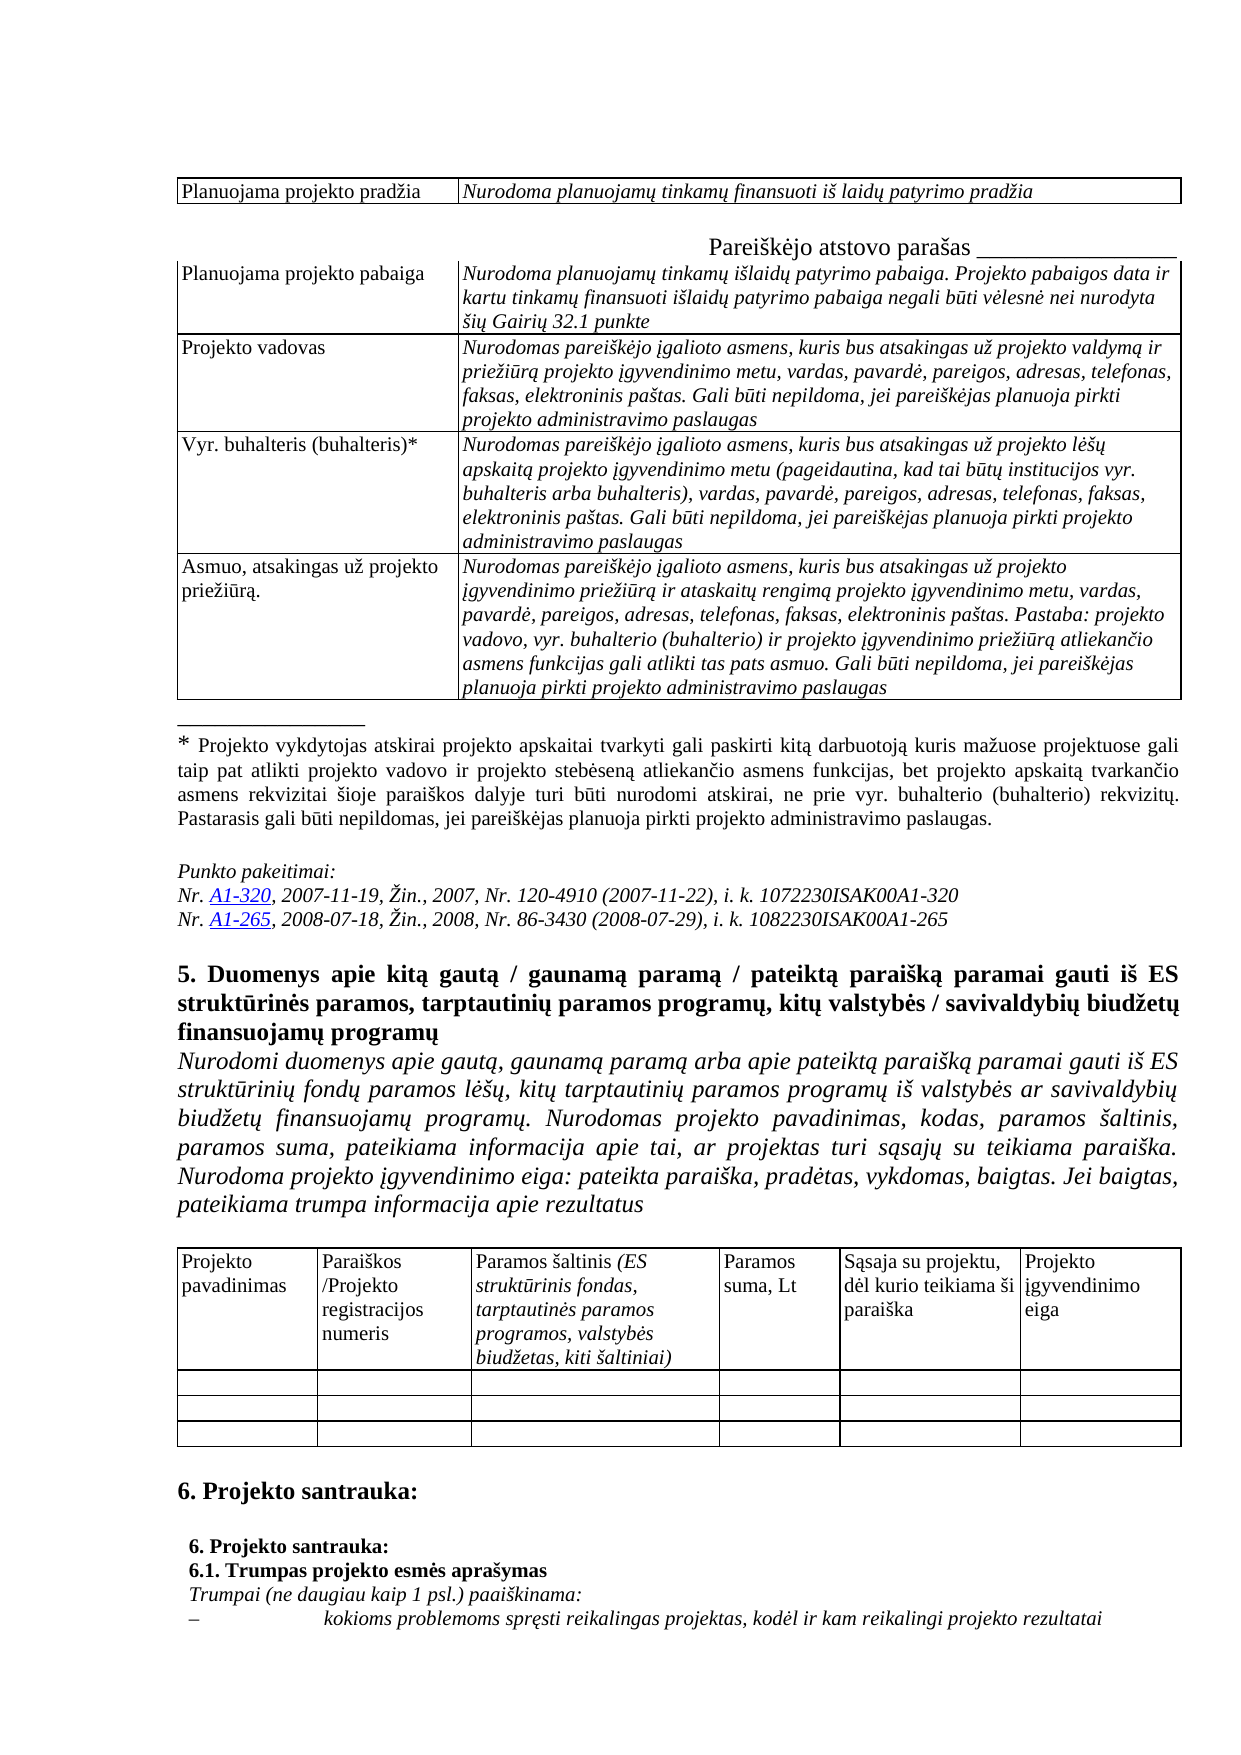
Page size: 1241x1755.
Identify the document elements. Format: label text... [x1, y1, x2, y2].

table_header Paramos suma, Lt [720, 1249, 839, 1369]
table_cell [467, 1396, 471, 1420]
text Punkto pakeitimai: [177, 859, 1181, 883]
table_cell Nurodoma planuojamų tinkamų išlaidų patyrimo pabaiga. Projekto pabaigos data ir kartu tinkamų finansuoti išlaidų patyrimo pabaiga negali būti vėlesnė nei nurodyta šių Gairių 32.1 punkte [459, 261, 1180, 333]
table_cell Nurodomas pareiškėjo įgalioto asmens, kuris bus atsakingas už projekto įgyvendinimo priežiūrą ir ataskaitų rengimą projekto įgyvendinimo metu, vardas, pavardė, pareigos, adresas, telefonas, faksas, elektroninis paštas. Pastaba: projekto vadovo, vyr. buhalterio (buhalterio) ir projekto įgyvendinimo priežiūrą atliekančio asmens funkcijas gali atlikti tas pats asmuo. Gali būti nepildoma, jei pareiškėjas planuoja pirkti projekto administravimo paslaugas [459, 554, 1180, 699]
text Nr. A1-265, 2008-07-18, Žin., 2008, Nr. 86-3430 (2008-07-29), i. k. 1082230ISAK00A1-265 [177, 907, 1181, 931]
table_cell [313, 1422, 317, 1446]
table_cell [472, 1371, 476, 1394]
table_header Sąsaja su projektu, dėl kurio teikiama ši paraiška [841, 1249, 1020, 1369]
table_cell [467, 1371, 471, 1394]
table_header Projekto įgyvendinimo eiga [1021, 1249, 1180, 1369]
table_cell [467, 1422, 471, 1446]
text 6. Projekto santrauka: [177, 1476, 1181, 1505]
text _______________ [177, 700, 1181, 729]
text 5. Duomenys apie kitą gautą / gaunamą paramą / pateiktą paraišką paramai gauti iš ES struktūrinės paramos, tarptautinių paramos programų, kitų valstybės / savivaldybių biudžetų finansuojamų programų [177, 959, 1181, 1046]
table_cell [472, 1422, 476, 1446]
table_cell Projekto vadovas [178, 335, 458, 431]
table_header Projekto pavadinimas [178, 1249, 317, 1369]
table_cell [1016, 1422, 1020, 1446]
table_header Paraiškos /Projekto registracijos numeris [318, 1249, 471, 1369]
table_cell [472, 1396, 476, 1420]
table_cell Nurodomas pareiškėjo įgalioto asmens, kuris bus atsakingas už projekto valdymą ir priežiūrą projekto įgyvendinimo metu, vardas, pavardė, pareigos, adresas, telefonas, faksas, elektroninis paštas. Gali būti nepildoma, jei pareiškėjas planuoja pirkti projekto administravimo paslaugas [459, 335, 1180, 431]
table_cell Nurodomas pareiškėjo įgalioto asmens, kuris bus atsakingas už projekto lėšų apskaitą projekto įgyvendinimo metu (pageidautina, kad tai būtų institucijos vyr. buhalteris arba buhalteris), vardas, pavardė, pareigos, adresas, telefonas, faksas, elektroninis paštas. Gali būti nepildoma, jei pareiškėjas planuoja pirkti projekto administravimo paslaugas [459, 432, 1180, 553]
text * Projekto vykdytojas atskirai projekto apskaitai tvarkyti gali paskirti kitą darbuotoją kuris mažuose projektuose gali taip pat atlikti projekto vadovo ir projekto stebėseną atliekančio asmens funkcijas, bet projekto apskaitą tvarkančio asmens rekvizitai šioje paraiškos dalyje turi būti nurodomi atskirai, ne prie vyr. buhalterio (buhalterio) rekvizitų. Pastarasis gali būti nepildomas, jei pareiškėjas planuoja pirkti projekto administravimo paslaugas. [177, 729, 1181, 830]
table_cell [715, 1396, 719, 1420]
table_cell Vyr. buhalteris (buhalteris)* [178, 432, 458, 553]
table_cell [313, 1396, 317, 1420]
table_cell [715, 1371, 719, 1394]
table_cell [318, 1396, 322, 1420]
table_cell [715, 1422, 719, 1446]
table_cell Nurodoma planuojamų tinkamų finansuoti iš laidų patyrimo pradžia [459, 179, 1180, 203]
table_cell [318, 1371, 322, 1394]
table_cell [177, 204, 458, 261]
table_cell [1016, 1371, 1020, 1394]
table_cell [1016, 1396, 1020, 1420]
table_cell Pareiškėjo atstovo parašas ________________ [458, 204, 1181, 261]
table_cell [313, 1371, 317, 1394]
text Nr. A1-320, 2007-11-19, Žin., 2007, Nr. 120-4910 (2007-11-22), i. k. 1072230ISAK00A1-320 [177, 883, 1181, 907]
table_cell [318, 1422, 322, 1446]
table_cell Asmuo, atsakingas už projekto priežiūrą. [178, 554, 458, 699]
table_cell Planuojama projekto pradžia [178, 179, 458, 203]
text Nurodomi duomenys apie gautą, gaunamą paramą arba apie pateiktą paraišką paramai gauti iš ES struktūrinių fondų paramos lėšų, kitų tarptautinių paramos programų iš valstybės ar savivaldybių biudžetų finansuojamų programų. Nurodomas projekto pavadinimas, kodas, paramos šaltinis, paramos suma, pateikiama informacija apie tai, ar projektas turi sąsajų su teikiama paraiška. Nurodoma projekto įgyvendinimo eiga: pateikta paraiška, pradėtas, vykdomas, baigtas. Jei baigtas, pateikiama trumpa informacija apie rezultatus [177, 1046, 1181, 1218]
table_cell Planuojama projekto pabaiga [178, 261, 458, 333]
